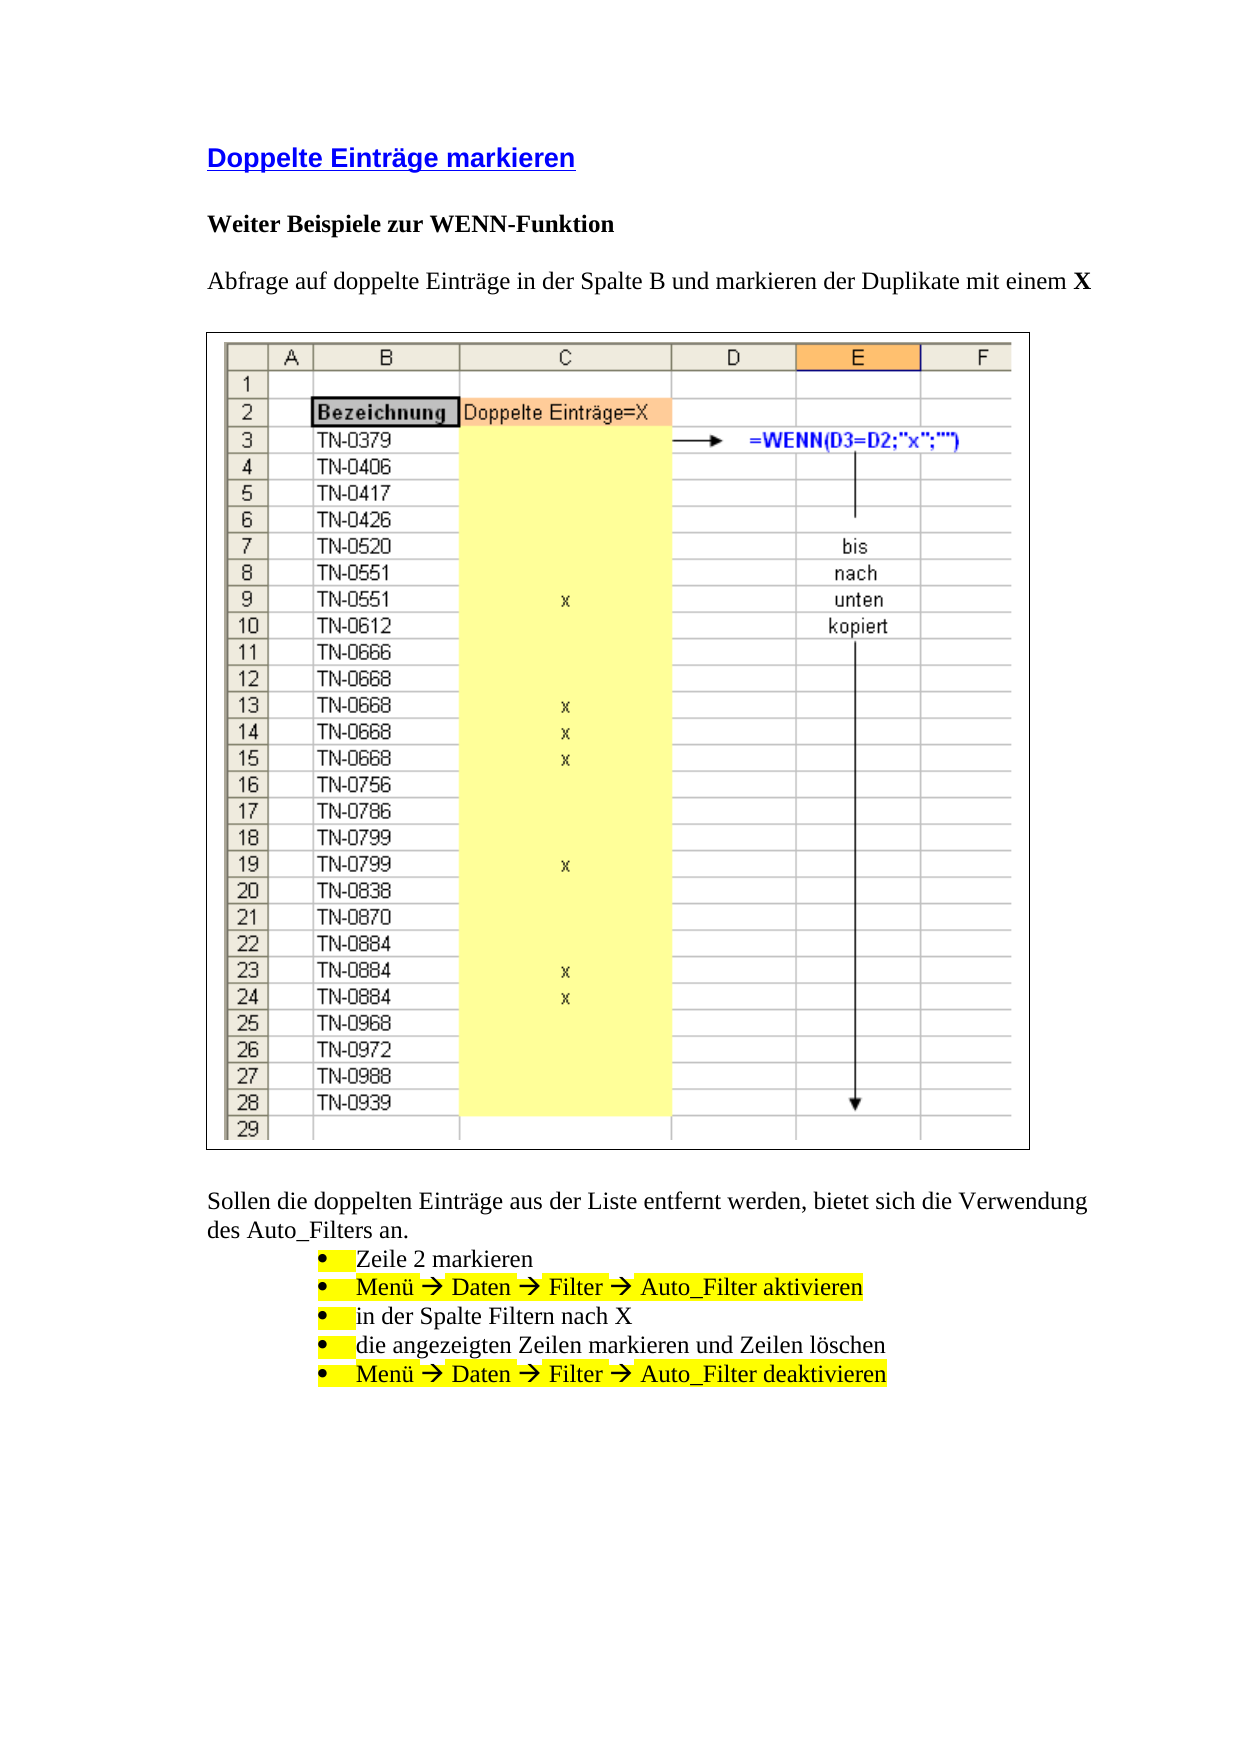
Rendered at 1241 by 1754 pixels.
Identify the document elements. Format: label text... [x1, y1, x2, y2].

list die angezeigten Zeilen markieren und Zeilen löschen [318, 1330, 1092, 1359]
list in der Spalte Filtern nach X [318, 1301, 1092, 1330]
list Menü  Daten  Filter  Auto_Filter aktivieren [318, 1272, 1092, 1301]
text Sollen die doppelten Einträge aus der Liste entfernt werden, bietet sich die Verwendung des Auto_Filters an. [207, 1186, 1092, 1244]
text Weiter Beispiele zur WENN-Funktion [207, 209, 1092, 237]
subtitle Doppelte Einträge markieren [207, 142, 1092, 174]
list Zeile 2 markieren [318, 1244, 1092, 1272]
text Abfrage auf doppelte Einträge in der Spalte B und markieren der Duplikate mit einem X [207, 266, 1092, 295]
list Menü  Daten  Filter  Auto_Filter deaktivieren [318, 1359, 1092, 1387]
picture [224, 342, 1012, 1140]
